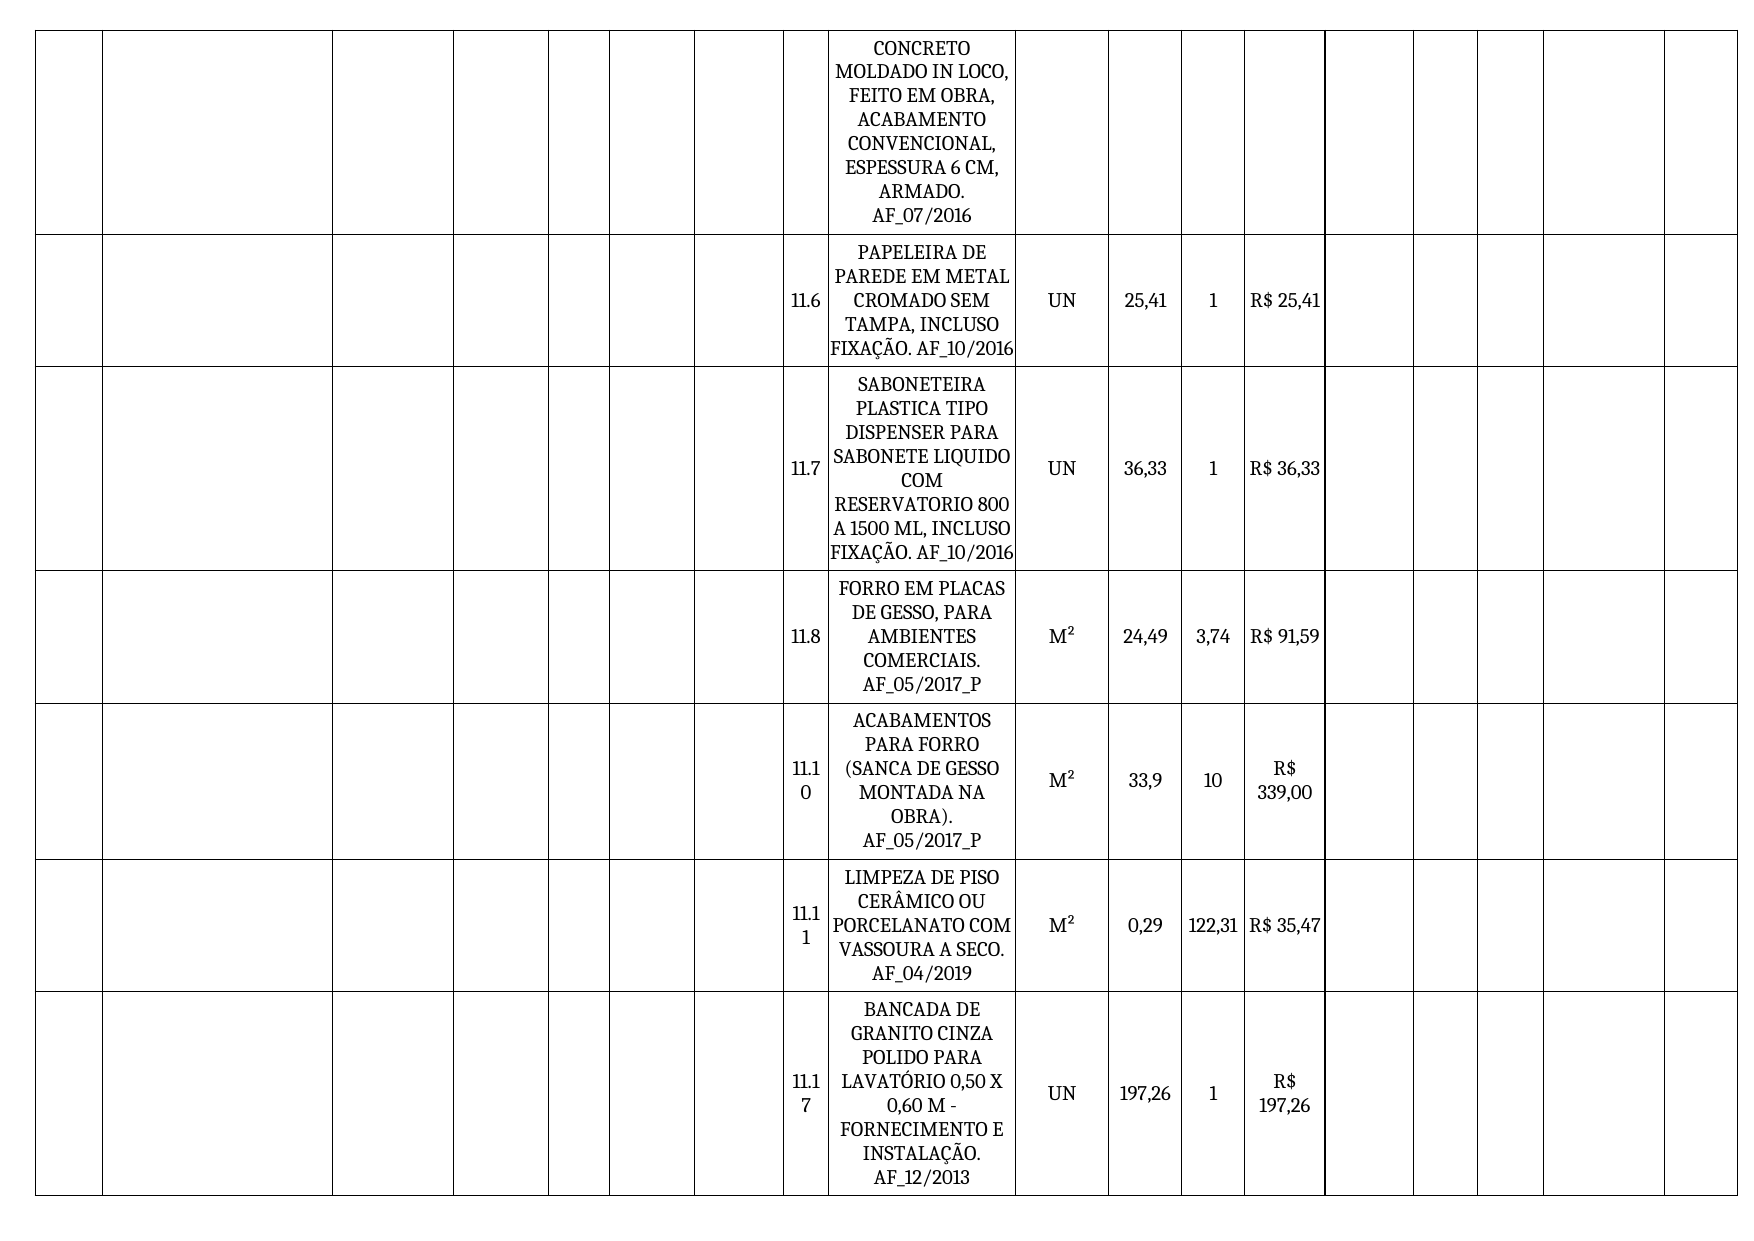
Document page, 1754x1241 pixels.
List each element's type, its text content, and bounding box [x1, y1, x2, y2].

table_cell [1326, 235, 1413, 366]
table_cell [36, 235, 102, 366]
table_cell [549, 571, 609, 702]
table_cell [1544, 235, 1664, 366]
table_cell [1478, 31, 1543, 234]
table_cell R$ 36,33 [1245, 367, 1324, 570]
table_cell [36, 571, 102, 702]
table_cell [1326, 860, 1413, 991]
table_cell R$ 91,59 [1245, 571, 1324, 702]
table_cell 1 [1182, 367, 1244, 570]
table_cell [695, 367, 783, 570]
table_cell [333, 367, 453, 570]
table_cell [1414, 235, 1477, 366]
table_cell [1665, 235, 1737, 366]
table_cell [610, 235, 694, 366]
table_cell [549, 992, 609, 1195]
table_cell [1478, 235, 1543, 366]
table_cell [36, 992, 102, 1195]
table_cell [1544, 860, 1664, 991]
table_cell 1 [1182, 235, 1244, 366]
table_cell [695, 31, 783, 234]
table_cell [1414, 992, 1477, 1195]
table_cell 36,33 [1109, 367, 1181, 570]
table_cell [695, 860, 783, 991]
table_cell [1665, 704, 1737, 859]
table_cell [1478, 992, 1543, 1195]
table_cell [610, 571, 694, 702]
table_cell 122,31 [1182, 860, 1244, 991]
table_cell [1665, 367, 1737, 570]
table_cell 33,9 [1109, 704, 1181, 859]
table_cell [454, 860, 548, 991]
table_cell [549, 367, 609, 570]
table_cell [1326, 31, 1413, 234]
table_cell UN [1016, 367, 1108, 570]
table_cell [454, 31, 548, 234]
table_cell [549, 31, 609, 234]
table_cell BANCADA DE GRANITO CINZA POLIDO PARA LAVATÓRIO 0,50 X 0,60 M - FORNECIMENTO E INSTALAÇÃO. AF_12/2013 [829, 992, 1015, 1195]
table_cell 11.17 [784, 992, 828, 1195]
table_cell [454, 367, 548, 570]
table_cell [1326, 704, 1413, 859]
table_cell [36, 704, 102, 859]
table_cell M² [1016, 571, 1108, 702]
table_cell 11.10 [784, 704, 828, 859]
table_cell [333, 992, 453, 1195]
table_cell UN [1016, 235, 1108, 366]
table_cell [610, 704, 694, 859]
table_cell [610, 367, 694, 570]
table_cell [1478, 860, 1543, 991]
table_cell [333, 860, 453, 991]
table_cell [610, 860, 694, 991]
table_cell [103, 367, 332, 570]
table_cell [1665, 992, 1737, 1195]
table_cell [454, 235, 548, 366]
table_cell 11.8 [784, 571, 828, 702]
table_cell [1414, 571, 1477, 702]
table_cell [1478, 571, 1543, 702]
table_cell 11.6 [784, 235, 828, 366]
table_cell [1326, 367, 1413, 570]
table_cell [333, 704, 453, 859]
table_cell [103, 704, 332, 859]
table_cell 11.11 [784, 860, 828, 991]
table_cell [1665, 31, 1737, 234]
table_cell [333, 235, 453, 366]
table_cell R$ 35,47 [1245, 860, 1324, 991]
table_cell 197,26 [1109, 992, 1181, 1195]
table_cell ACABAMENTOS PARA FORRO (SANCA DE GESSO MONTADA NA OBRA). AF_05/2017_P [829, 704, 1015, 859]
table_cell 11.7 [784, 367, 828, 570]
table_cell PAPELEIRA DE PAREDE EM METAL CROMADO SEM TAMPA, INCLUSO FIXAÇÃO. AF_10/2016 [829, 235, 1015, 366]
table_cell 3,74 [1182, 571, 1244, 702]
table_cell [549, 860, 609, 991]
table_cell [1544, 992, 1664, 1195]
table_cell 10 [1182, 704, 1244, 859]
table_cell 0,29 [1109, 860, 1181, 991]
table_cell [1544, 367, 1664, 570]
table_cell [36, 367, 102, 570]
table_cell [1109, 31, 1181, 234]
table_cell [695, 704, 783, 859]
table_cell [1245, 31, 1324, 234]
table_cell [695, 571, 783, 702]
table_cell FORRO EM PLACAS DE GESSO, PARA AMBIENTES COMERCIAIS. AF_05/2017_P [829, 571, 1015, 702]
table_cell [1544, 31, 1664, 234]
table_cell [1182, 31, 1244, 234]
table_cell 1 [1182, 992, 1244, 1195]
table_cell [1326, 571, 1413, 702]
table_cell [1478, 704, 1543, 859]
table_cell [454, 571, 548, 702]
table_cell LIMPEZA DE PISO CERÂMICO OU PORCELANATO COM VASSOURA A SECO. AF_04/2019 [829, 860, 1015, 991]
table_cell [103, 571, 332, 702]
table_cell 25,41 [1109, 235, 1181, 366]
table_cell R$ 25,41 [1245, 235, 1324, 366]
table_cell [1544, 704, 1664, 859]
table_cell M² [1016, 860, 1108, 991]
table_cell [333, 571, 453, 702]
table_cell [1414, 31, 1477, 234]
table_cell R$ 339,00 [1245, 704, 1324, 859]
table_cell UN [1016, 992, 1108, 1195]
table_cell [1414, 704, 1477, 859]
table_cell [1544, 571, 1664, 702]
table_cell [610, 992, 694, 1195]
table_cell [36, 31, 102, 234]
table_cell [103, 235, 332, 366]
table_cell [1414, 860, 1477, 991]
table_cell [1016, 31, 1108, 234]
table_cell [610, 31, 694, 234]
table_cell [1665, 860, 1737, 991]
table_cell [1414, 367, 1477, 570]
table_cell [333, 31, 453, 234]
table_cell [1665, 571, 1737, 702]
table_cell [103, 992, 332, 1195]
table_cell [549, 704, 609, 859]
table_cell 24,49 [1109, 571, 1181, 702]
table_cell [695, 235, 783, 366]
table_cell SABONETEIRA PLASTICA TIPO DISPENSER PARA SABONETE LIQUIDO COM RESERVATORIO 800 A 1500 ML, INCLUSO FIXAÇÃO. AF_10/2016 [829, 367, 1015, 570]
table_cell M² [1016, 704, 1108, 859]
table_cell [1478, 367, 1543, 570]
table_cell [36, 860, 102, 991]
table_cell [549, 235, 609, 366]
table_cell R$ 197,26 [1245, 992, 1324, 1195]
table_cell [103, 31, 332, 234]
table_cell [454, 992, 548, 1195]
table_cell [784, 31, 828, 234]
table_cell [1326, 992, 1413, 1195]
table_cell [103, 860, 332, 991]
table_cell [454, 704, 548, 859]
table_cell [695, 992, 783, 1195]
table_cell CONCRETO MOLDADO IN LOCO, FEITO EM OBRA, ACABAMENTO CONVENCIONAL, ESPESSURA 6 CM, ARMADO. AF_07/2016 [829, 31, 1015, 234]
